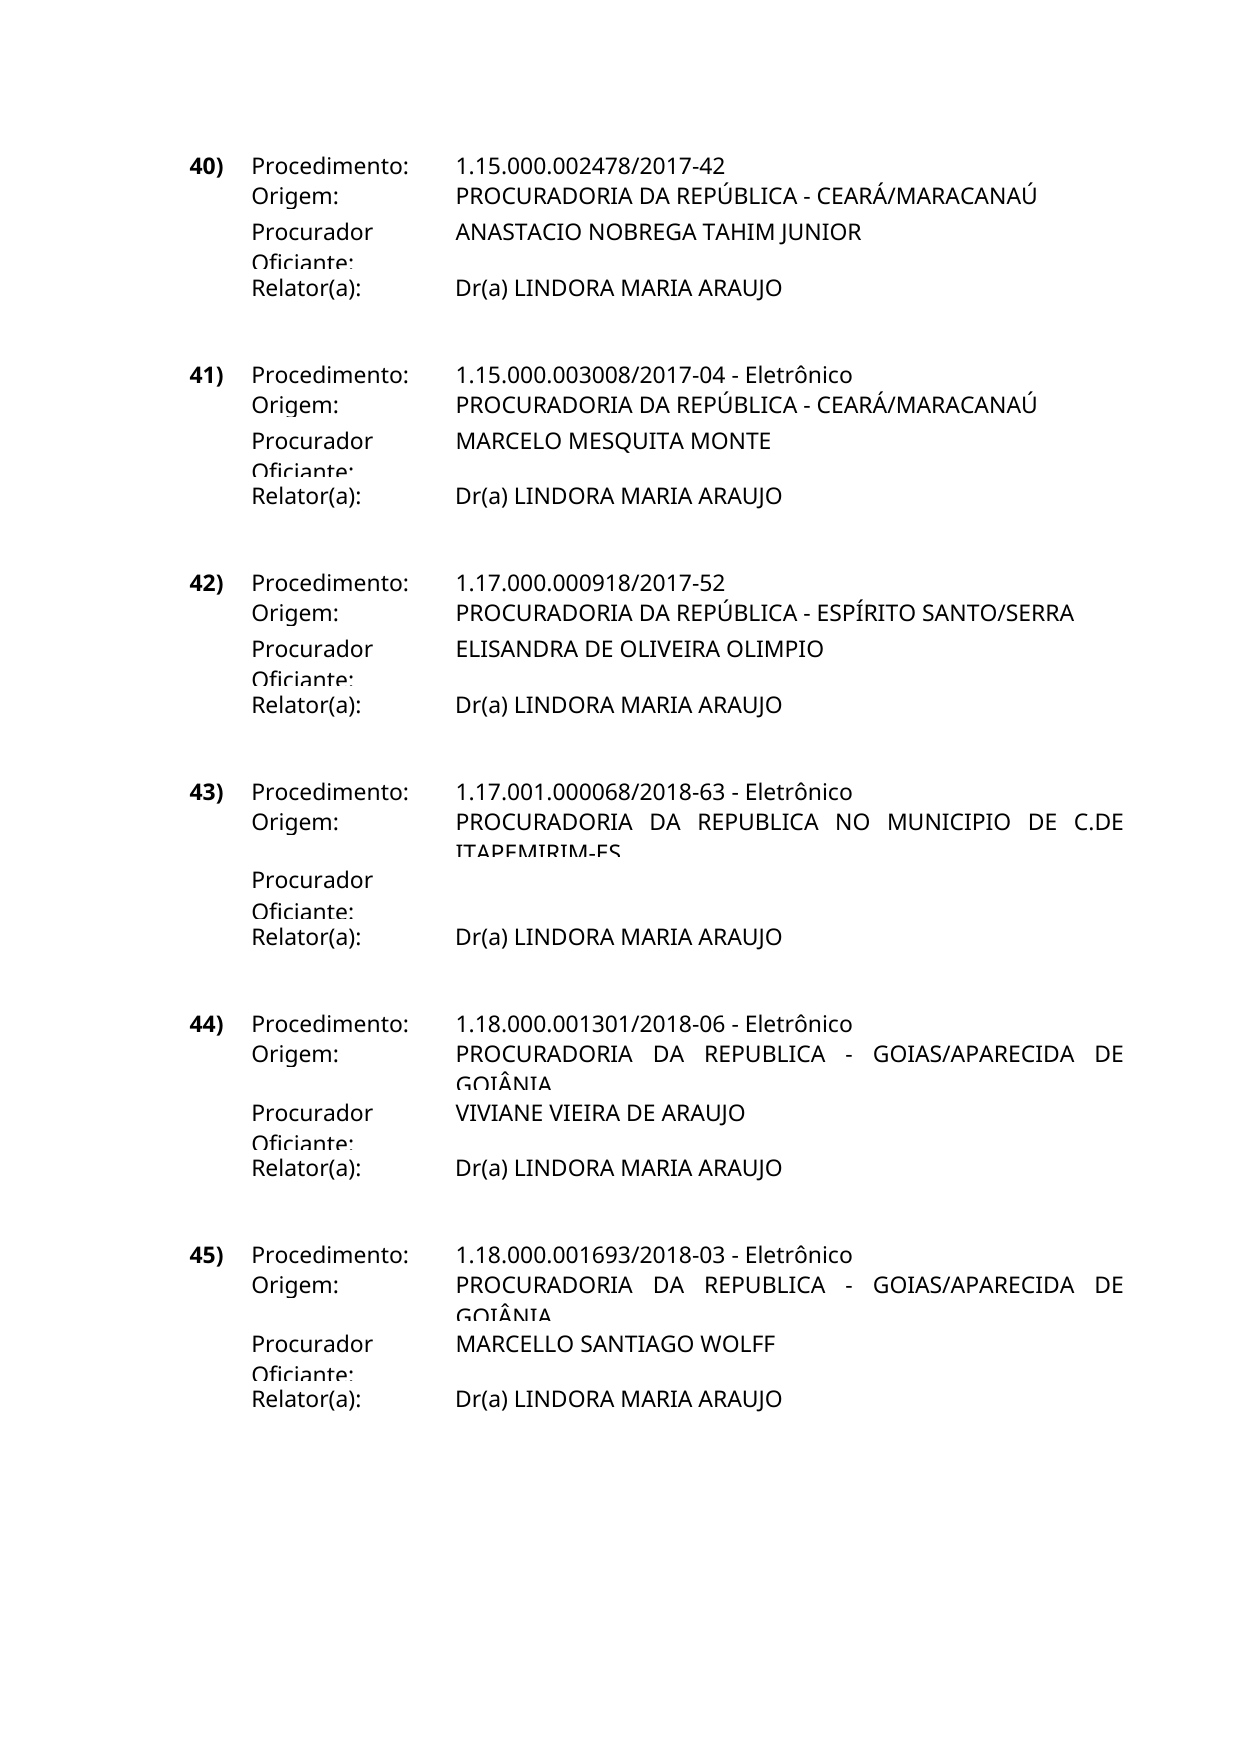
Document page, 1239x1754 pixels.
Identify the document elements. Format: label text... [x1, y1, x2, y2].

table_cell 41) [189, 359, 251, 387]
table_cell [1125, 1008, 1239, 1037]
table_cell [0, 597, 189, 626]
table_cell [251, 689, 1124, 719]
table_header Relator(a): [251, 272, 455, 300]
table_header Dr(a) LINDORA MARIA ARAUJO [455, 1383, 1122, 1412]
table_cell [0, 1383, 189, 1413]
table_cell [1125, 150, 1239, 178]
table_cell [189, 209, 251, 216]
table_cell [251, 719, 455, 776]
table_header [189, 0, 251, 150]
table_cell [455, 302, 1124, 358]
table_cell Origem: [251, 389, 455, 417]
table_cell [189, 1152, 251, 1182]
table_cell [0, 864, 189, 918]
table_cell [0, 209, 189, 216]
table_cell [455, 510, 1124, 567]
table_cell [1125, 180, 1239, 208]
table_header Relator(a): [251, 921, 455, 950]
table_cell [455, 951, 1124, 1008]
table_header Dr(a) LINDORA MARIA ARAUJO [455, 272, 1122, 300]
table_cell [1125, 1152, 1239, 1182]
table_cell [0, 633, 189, 684]
table_cell [189, 1097, 251, 1148]
table_cell [1125, 359, 1239, 387]
table_cell [455, 864, 1124, 918]
table_cell PROCURADORIA DA REPÚBLICA - ESPÍRITO SANTO/SERRA [455, 597, 1124, 626]
table_cell PROCURADORIA DA REPUBLICA NO MUNICIPIO DE C.DE ITAPEMIRIM-ES [455, 806, 1124, 857]
table_cell [1125, 806, 1239, 834]
table_cell [0, 806, 189, 834]
table_cell [0, 1298, 189, 1320]
table_header Dr(a) LINDORA MARIA ARAUJO [455, 921, 1122, 950]
table_cell [189, 510, 251, 567]
table_cell [1125, 216, 1239, 267]
table_header Dr(a) LINDORA MARIA ARAUJO [455, 689, 1122, 717]
table_cell [0, 510, 189, 567]
table_cell MARCELO MESQUITA MONTE [455, 425, 1124, 476]
table_cell [0, 389, 189, 417]
table_cell [251, 834, 455, 857]
table_cell [1125, 864, 1239, 918]
table_cell [1125, 689, 1239, 719]
table_cell [251, 302, 455, 358]
table_cell [1125, 425, 1239, 476]
table_cell [0, 1320, 189, 1328]
table_cell Procedimento: [251, 150, 455, 178]
table_cell [1125, 272, 1239, 302]
table_cell [251, 1182, 455, 1239]
table_cell [0, 776, 189, 804]
table_cell [251, 626, 455, 633]
table_header [251, 0, 455, 150]
table_cell [251, 951, 455, 1008]
table_cell [1125, 834, 1239, 857]
table_cell [189, 216, 251, 267]
table_cell [1125, 510, 1239, 567]
table_cell [189, 1038, 251, 1067]
table_cell Procurador Oficiante: [251, 425, 455, 477]
table_header [1125, 0, 1239, 150]
table_cell [189, 864, 251, 918]
table_cell Procedimento: [251, 1239, 455, 1268]
table_cell [0, 951, 189, 1008]
table_cell [455, 417, 1124, 424]
table_cell [1125, 719, 1239, 776]
table_cell Procedimento: [251, 1008, 455, 1037]
table_cell [189, 1383, 251, 1413]
table_cell VIVIANE VIEIRA DE ARAUJO [455, 1097, 1124, 1148]
table_cell [189, 1320, 251, 1328]
table_cell [1125, 480, 1239, 510]
table_cell [189, 1067, 251, 1089]
table_cell [1125, 1182, 1239, 1239]
table_cell ELISANDRA DE OLIVEIRA OLIMPIO [455, 633, 1124, 684]
table_cell [189, 626, 251, 633]
table_cell [0, 480, 189, 510]
table_cell PROCURADORIA DA REPÚBLICA - CEARÁ/MARACANAÚ [455, 180, 1124, 208]
table_header Dr(a) LINDORA MARIA ARAUJO [455, 480, 1122, 509]
table_cell Procedimento: [251, 776, 455, 804]
table_cell [0, 1089, 189, 1097]
table_cell [1125, 389, 1239, 417]
table_cell [0, 425, 189, 476]
table_cell [0, 1008, 189, 1037]
table_cell [0, 719, 189, 776]
table_cell Procurador Oficiante: [251, 216, 455, 268]
table_cell Procedimento: [251, 359, 455, 387]
table_cell [251, 510, 455, 567]
table_cell [1125, 597, 1239, 626]
table_cell [189, 857, 251, 864]
table_cell [251, 1089, 455, 1097]
table_cell Procurador Oficiante: [251, 864, 455, 918]
table_cell 43) [189, 776, 251, 804]
table_cell [251, 272, 1124, 302]
table_cell [0, 1067, 189, 1089]
table_cell [189, 302, 251, 358]
table_cell [0, 216, 189, 267]
table_cell [251, 1298, 455, 1320]
table_cell [189, 389, 251, 417]
table_cell [455, 626, 1124, 633]
table_cell [251, 1320, 455, 1328]
table_cell [189, 180, 251, 208]
table_cell PROCURADORIA DA REPÚBLICA - CEARÁ/MARACANAÚ [455, 389, 1124, 417]
table_cell [455, 857, 1124, 864]
table_cell ANASTACIO NOBREGA TAHIM JUNIOR [455, 216, 1124, 267]
table_cell [189, 272, 251, 302]
table_cell 1.15.000.003008/2017-04 - Eletrônico [455, 359, 1124, 387]
table_cell [1125, 1298, 1239, 1320]
table_cell 40) [189, 150, 251, 178]
table_cell [189, 1269, 251, 1298]
table_cell [1125, 626, 1239, 633]
table_cell [1125, 1328, 1239, 1379]
table_cell [455, 1320, 1124, 1328]
table_cell [0, 150, 189, 178]
table_header Dr(a) LINDORA MARIA ARAUJO [455, 1152, 1122, 1181]
table_cell [251, 921, 1124, 951]
table_cell [189, 1089, 251, 1097]
table_cell [1125, 1239, 1239, 1268]
table_cell [0, 834, 189, 857]
table_cell 1.17.000.000918/2017-52 [455, 567, 1124, 596]
table_cell [189, 1328, 251, 1379]
table_header Relator(a): [251, 1383, 455, 1412]
table_cell [1125, 1038, 1239, 1067]
table_cell [1125, 1097, 1239, 1148]
table_cell [1125, 633, 1239, 684]
table_cell Origem: [251, 1038, 455, 1067]
table_cell [0, 180, 189, 208]
table_cell 42) [189, 567, 251, 596]
table_cell [0, 567, 189, 596]
table_cell PROCURADORIA DA REPUBLICA - GOIAS/APARECIDA DE GOIÂNIA [455, 1038, 1124, 1089]
table_cell [189, 951, 251, 1008]
table_cell [455, 719, 1124, 776]
table_cell [251, 480, 1124, 510]
table_cell [0, 1269, 189, 1298]
table_cell [189, 597, 251, 626]
table_cell [189, 480, 251, 510]
table_cell Origem: [251, 597, 455, 626]
table_cell [1125, 776, 1239, 804]
table_header [455, 0, 1124, 150]
table_cell [0, 1182, 189, 1239]
table_cell 1.15.000.002478/2017-42 [455, 150, 1124, 178]
table_cell [189, 425, 251, 476]
table_cell [251, 1067, 455, 1089]
table_cell [0, 689, 189, 719]
table_cell [1125, 209, 1239, 216]
table_cell [0, 857, 189, 864]
table_header Relator(a): [251, 1152, 455, 1181]
table_cell [1125, 1383, 1239, 1413]
table_cell 44) [189, 1008, 251, 1037]
table_cell [1125, 951, 1239, 1008]
table_cell [0, 1328, 189, 1379]
table_cell [189, 834, 251, 857]
table_cell PROCURADORIA DA REPUBLICA - GOIAS/APARECIDA DE GOIÂNIA [455, 1269, 1124, 1320]
table_cell [1125, 1067, 1239, 1089]
table_cell 1.17.001.000068/2018-63 - Eletrônico [455, 776, 1124, 804]
table_cell [1125, 302, 1239, 358]
table_cell [0, 1239, 189, 1268]
table_cell Procurador Oficiante: [251, 633, 455, 686]
table_cell [0, 626, 189, 633]
table_cell [251, 857, 455, 864]
table_cell Origem: [251, 806, 455, 834]
table_cell [251, 417, 455, 424]
table_cell [0, 1152, 189, 1182]
table_cell Procedimento: [251, 567, 455, 596]
table_cell [189, 921, 251, 951]
table_cell Procurador Oficiante: [251, 1097, 455, 1149]
table_cell [455, 1182, 1124, 1239]
table_header [0, 0, 189, 150]
table_cell [189, 689, 251, 719]
table_header Relator(a): [251, 480, 455, 509]
table_cell [189, 806, 251, 834]
table_cell [1125, 1269, 1239, 1298]
table_cell [0, 417, 189, 424]
table_cell [189, 1298, 251, 1320]
table_cell [1125, 417, 1239, 424]
table_cell [0, 921, 189, 951]
table_cell [1125, 1089, 1239, 1097]
table_cell Origem: [251, 180, 455, 208]
table_cell [0, 272, 189, 302]
table_cell [189, 417, 251, 424]
table_cell [0, 1097, 189, 1148]
table_cell [0, 359, 189, 387]
table_cell 45) [189, 1239, 251, 1268]
table_cell 1.18.000.001693/2018-03 - Eletrônico [455, 1239, 1124, 1268]
table_cell [189, 633, 251, 684]
table_cell Origem: [251, 1269, 455, 1298]
table_cell 1.18.000.001301/2018-06 - Eletrônico [455, 1008, 1124, 1037]
table_cell MARCELLO SANTIAGO WOLFF [455, 1328, 1124, 1379]
table_cell [455, 209, 1124, 216]
table_cell [251, 1152, 1124, 1182]
table_cell [455, 1089, 1124, 1097]
table_cell Procurador Oficiante: [251, 1328, 455, 1380]
table_cell [1125, 857, 1239, 864]
table_cell [0, 1038, 189, 1067]
table_header Relator(a): [251, 689, 455, 717]
table_cell [251, 209, 455, 216]
table_cell [1125, 567, 1239, 596]
table_cell [1125, 1320, 1239, 1328]
table_cell [189, 719, 251, 776]
table_cell [189, 1182, 251, 1239]
table_cell [0, 302, 189, 358]
table_cell [1125, 921, 1239, 951]
